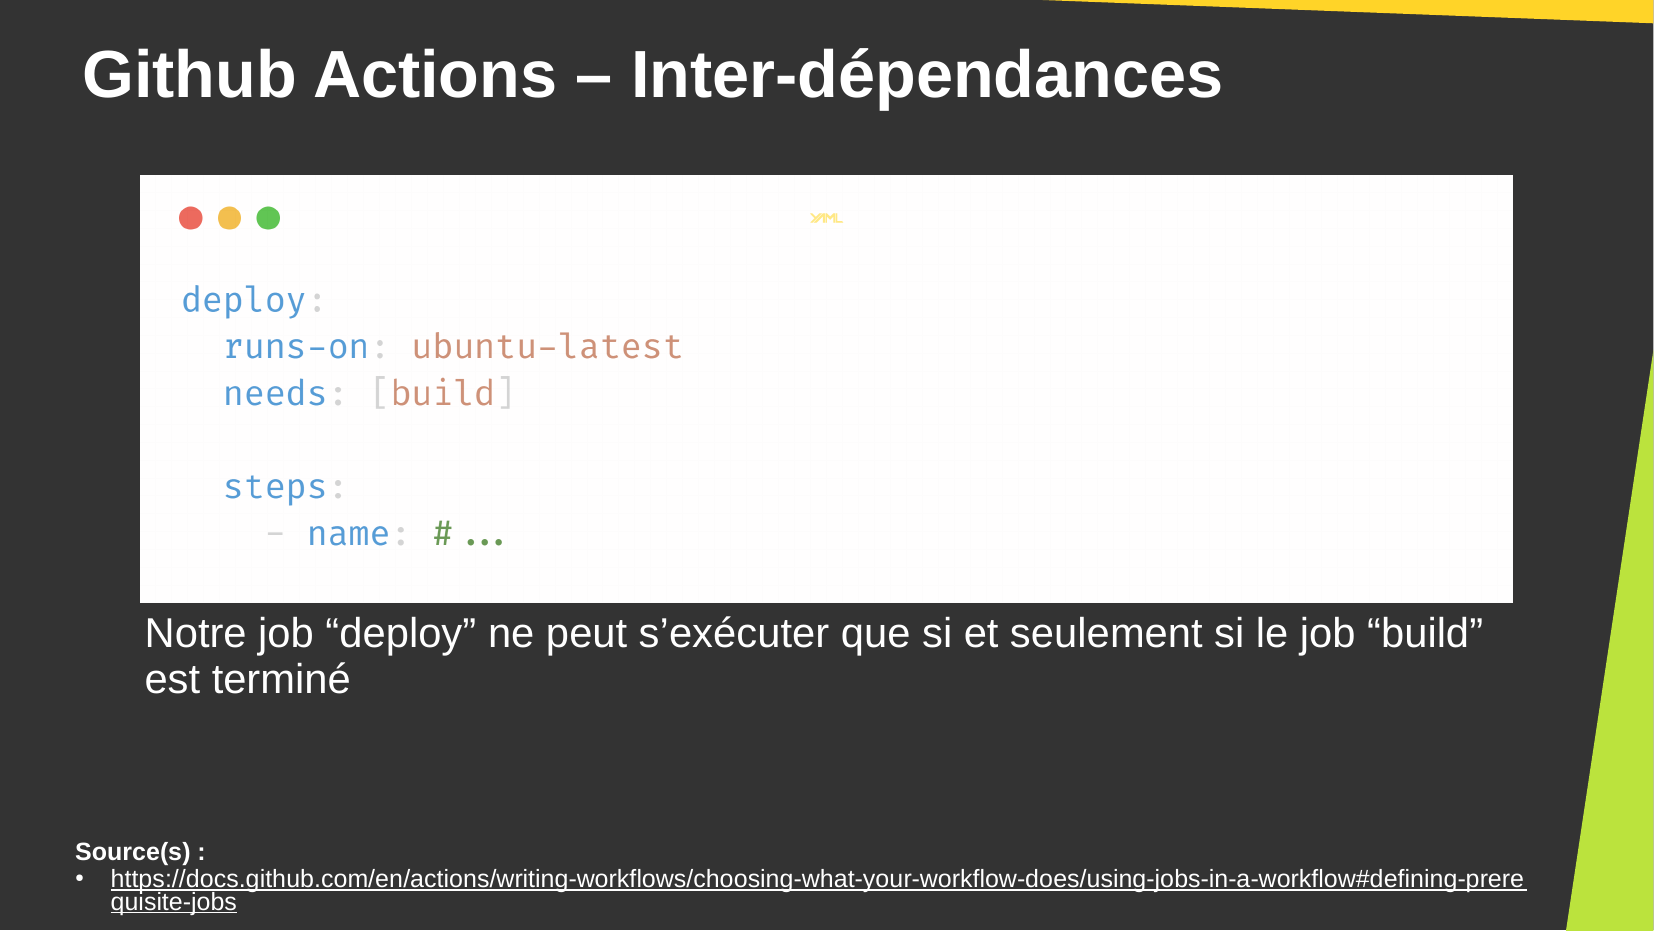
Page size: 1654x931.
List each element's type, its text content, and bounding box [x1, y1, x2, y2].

text_box Source(s) : https://docs.github.com/en/actions/writing-workflows/choosing-what-your-workflow-does/using-jobs-in-a-workflow#defining-prerequisite-jobs [60, 791, 1546, 901]
text_box Notre job “deploy” ne peut s’exécuter que si et seulement si le job “build” est terminé [129, 602, 1512, 711]
text_box [1565, 346, 1654, 931]
title Github Actions – Inter-dépendances [82, 37, 1595, 119]
picture [140, 175, 1513, 603]
text_box [1042, 0, 1654, 24]
